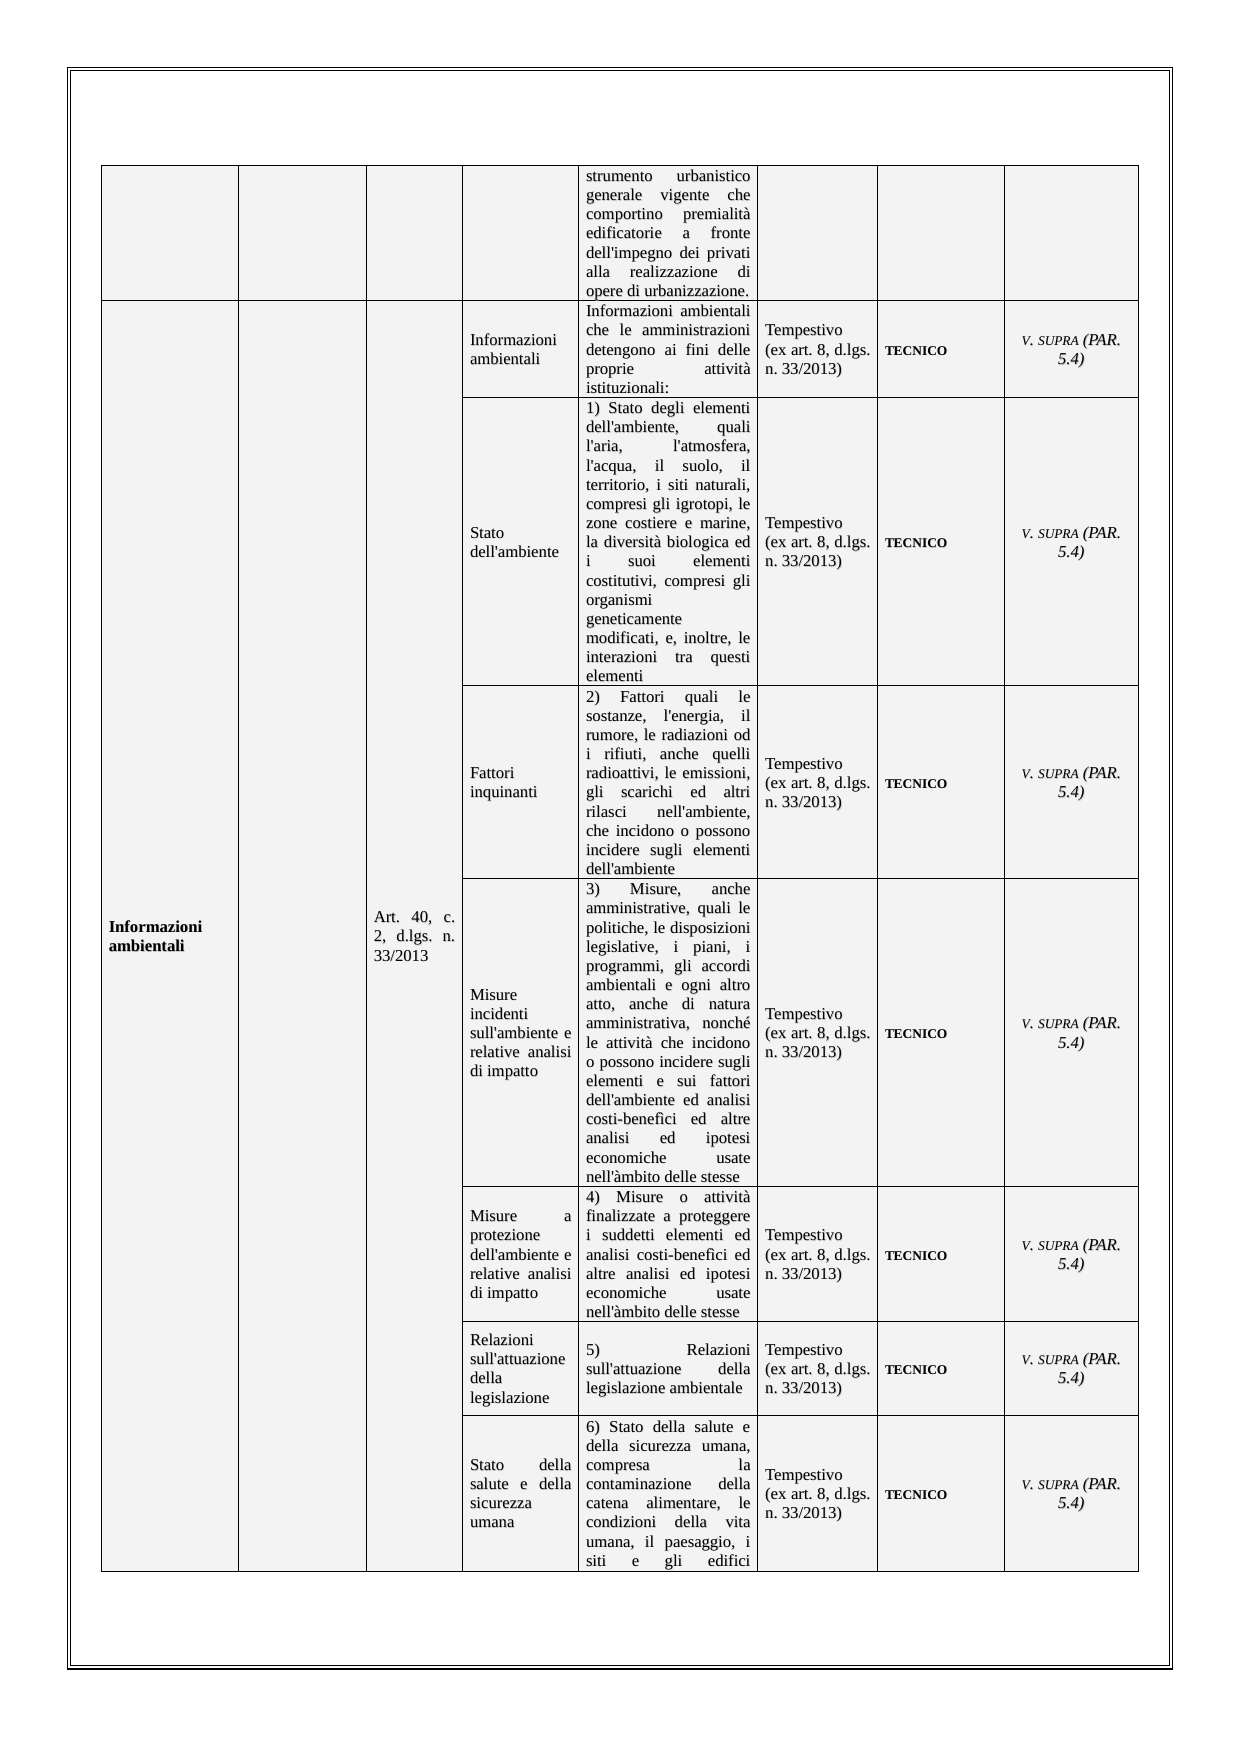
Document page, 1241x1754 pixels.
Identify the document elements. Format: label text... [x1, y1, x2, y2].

table_cell v. supra (PAR. 5.4) [1005, 686, 1138, 878]
table_cell tecnico [878, 301, 1004, 397]
table_cell 1) Stato degli elementi dell'ambiente, quali l'aria, l'atmosfera, l'acqua, il suolo, il territorio, i siti naturali, compresi gli igrotopi, le zone costiere e marine, la diversità biologica ed i suoi elementi costitutivi, compresi gli organismi geneticamente modificati, e, inoltre, le interazioni tra questi elementi [579, 398, 757, 685]
table_cell tecnico [878, 398, 1004, 685]
table_cell Fattori inquinanti [463, 686, 578, 878]
table_cell Tempestivo (ex art. 8, d.lgs. n. 33/2013) [758, 301, 877, 397]
table_cell Tempestivo (ex art. 8, d.lgs. n. 33/2013) [758, 686, 877, 878]
table_cell [239, 166, 366, 300]
table_cell [367, 166, 462, 300]
table_cell tecnico [878, 1416, 1004, 1571]
table_cell v. supra (PAR. 5.4) [1005, 879, 1138, 1186]
table_cell [1005, 166, 1138, 300]
table_cell Tempestivo (ex art. 8, d.lgs. n. 33/2013) [758, 879, 877, 1186]
table_cell tecnico [878, 1322, 1004, 1415]
table_cell [878, 166, 1004, 300]
table_cell [239, 301, 366, 1571]
table_cell 6) Stato della salute e della sicurezza umana, compresa la contaminazione della catena alimentare, le condizioni della vita umana, il paesaggio, i siti e gli edifici [579, 1416, 757, 1571]
table_cell v. supra (PAR. 5.4) [1005, 398, 1138, 685]
table_cell Informazioni ambientali [463, 301, 578, 397]
table_cell [463, 166, 578, 300]
table_cell strumento urbanistico generale vigente che comportino premialità edificatorie a fronte dell'impegno dei privati alla realizzazione di opere di urbanizzazione. [579, 166, 757, 300]
table_cell 2) Fattori quali le sostanze, l'energia, il rumore, le radiazioni od i rifiuti, anche quelli radioattivi, le emissioni, gli scarichi ed altri rilasci nell'ambiente, che incidono o possono incidere sugli elementi dell'ambiente [579, 686, 757, 878]
table_cell Stato della salute e della sicurezza umana [463, 1416, 578, 1571]
table_cell Informazioni ambientali che le amministrazioni detengono ai fini delle proprie attività istituzionali: [579, 301, 757, 397]
table_cell v. supra (PAR. 5.4) [1005, 1416, 1138, 1571]
table_cell v. supra (PAR. 5.4) [1005, 301, 1138, 397]
table_cell 5) Relazioni sull'attuazione della legislazione ambientale [579, 1322, 757, 1415]
table_cell [758, 166, 877, 300]
table_cell Misure a protezione dell'ambiente e relative analisi di impatto [463, 1187, 578, 1321]
table_cell 3) Misure, anche amministrative, quali le politiche, le disposizioni legislative, i piani, i programmi, gli accordi ambientali e ogni altro atto, anche di natura amministrativa, nonché le attività che incidono o possono incidere sugli elementi e sui fattori dell'ambiente ed analisi costi-benefìci ed altre analisi ed ipotesi economiche usate nell'àmbito delle stesse [579, 879, 757, 1186]
table_cell Tempestivo (ex art. 8, d.lgs. n. 33/2013) [758, 1187, 877, 1321]
table_cell Tempestivo (ex art. 8, d.lgs. n. 33/2013) [758, 1416, 877, 1571]
table_cell Informazioni ambientali [102, 301, 238, 1571]
table_cell [102, 166, 238, 300]
table_cell Art. 40, c. 2, d.lgs. n. 33/2013 [367, 301, 462, 1571]
table_cell Stato dell'ambiente [463, 398, 578, 685]
table_cell 4) Misure o attività finalizzate a proteggere i suddetti elementi ed analisi costi-benefìci ed altre analisi ed ipotesi economiche usate nell'àmbito delle stesse [579, 1187, 757, 1321]
table_cell v. supra (PAR. 5.4) [1005, 1322, 1138, 1415]
table_cell Misure incidenti sull'ambiente e relative analisi di impatto [463, 879, 578, 1186]
table_cell tecnico [878, 879, 1004, 1186]
table_cell Relazioni sull'attuazione della legislazione [463, 1322, 578, 1415]
table_cell v. supra (PAR. 5.4) [1005, 1187, 1138, 1321]
table_cell Tempestivo (ex art. 8, d.lgs. n. 33/2013) [758, 1322, 877, 1415]
table_cell Tempestivo (ex art. 8, d.lgs. n. 33/2013) [758, 398, 877, 685]
table_cell tecnico [878, 1187, 1004, 1321]
table_cell tecnico [878, 686, 1004, 878]
